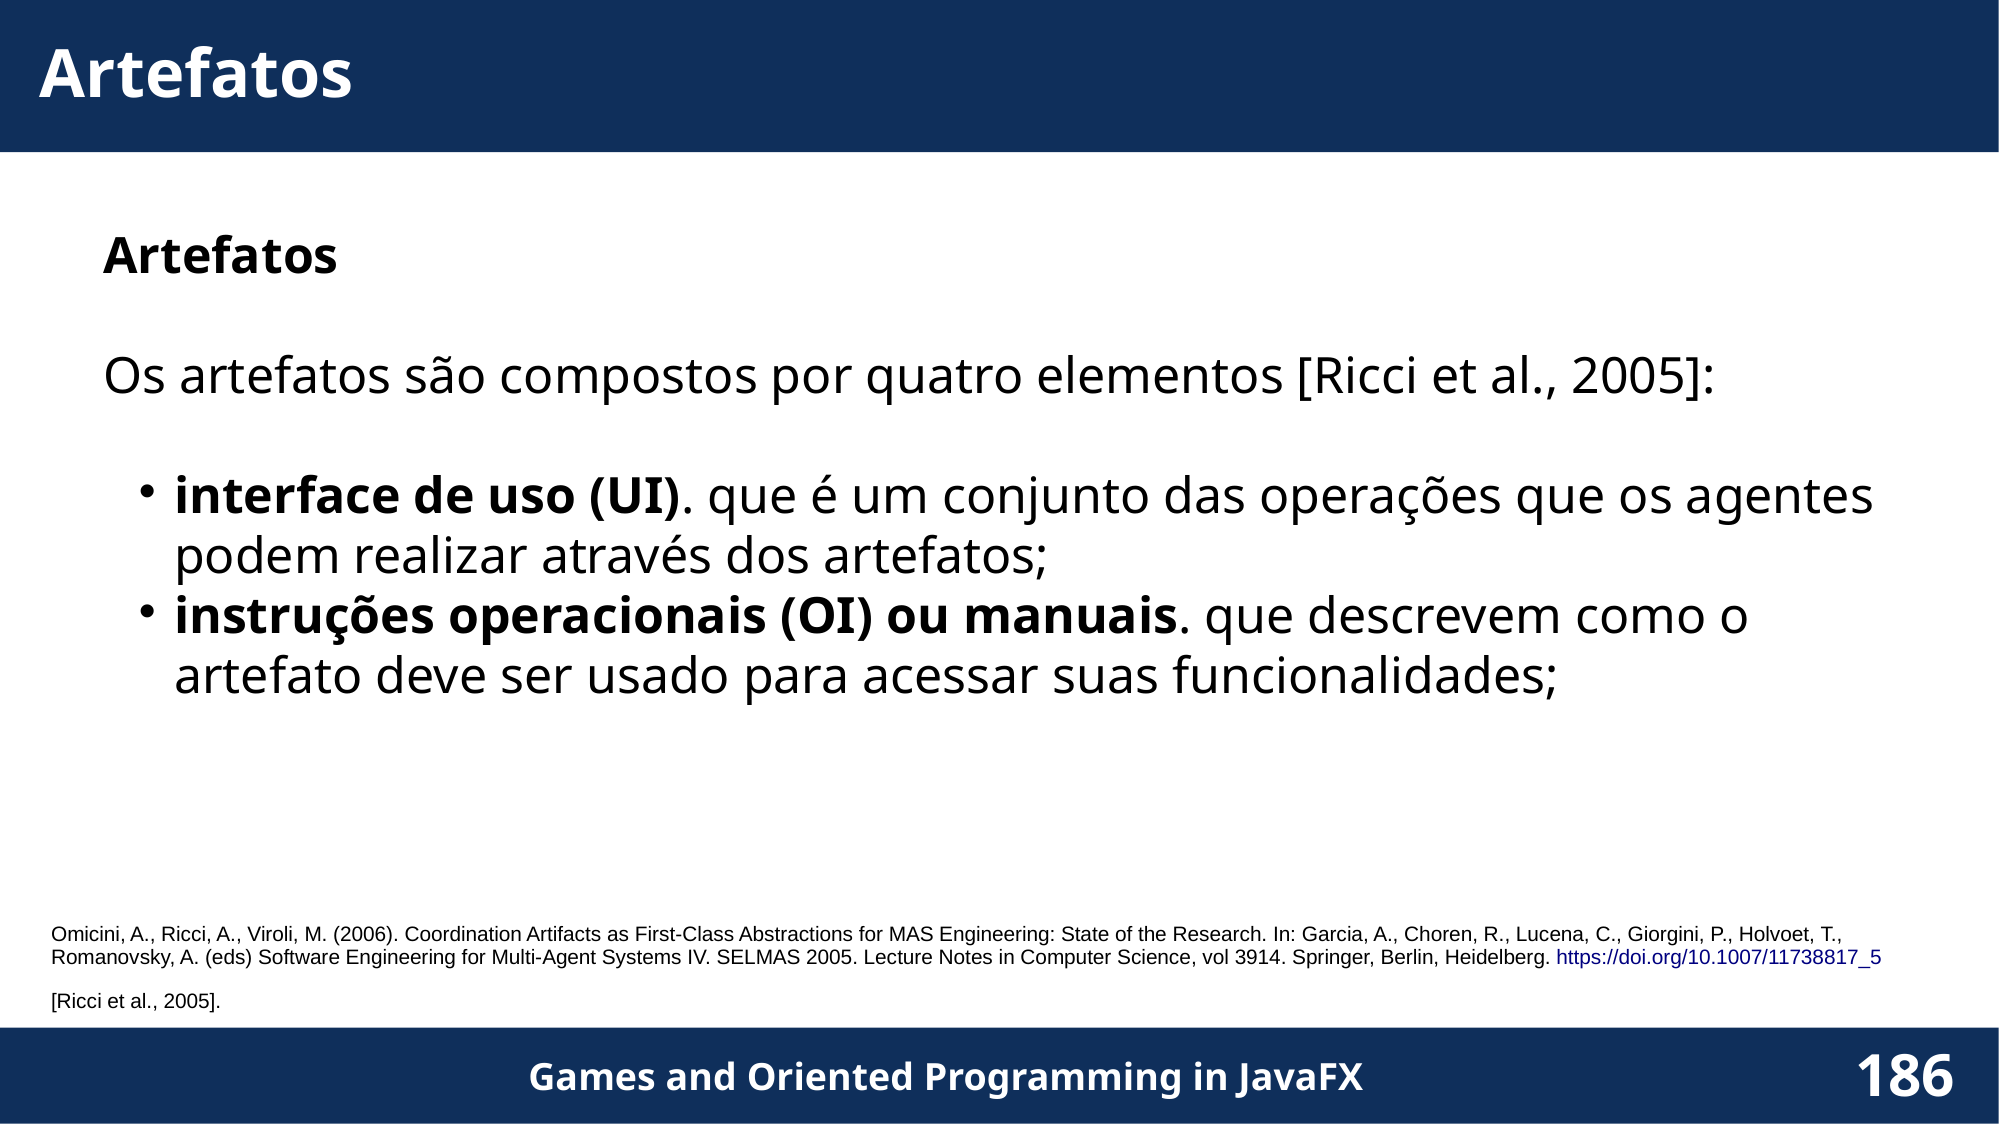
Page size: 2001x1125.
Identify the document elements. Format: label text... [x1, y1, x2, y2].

text_box Omicini, A., Ricci, A., Viroli, M. (2006). Coordination Artifacts as First-Class Abstractions for MAS Engineering: State of the Research. In: Garcia, A., Choren, R., Lucena, C., Giorgini, P., Holvoet, T., Romanovsky, A. (eds) Software Engineering for Multi-Agent Systems IV. SELMAS 2005. Lecture Notes in Computer Science, vol 3914. Springer, Berlin, Heidelberg. https://doi.org/10.1007/11738817_5 [Ricci et al., 2005]. [36, 915, 1949, 1021]
text_box Artefatos [25, 23, 1999, 119]
text_box Artefatos Os artefatos são compostos por quatro elementos [Ricci et al., 2005]: interface de uso (UI). que é um conjunto das operações que os agentes podem realizar através dos artefatos; instruções operacionais (OI) ou manuais. que descrevem como o artefato deve ser usado para acessar suas funcionalidades; [88, 216, 1947, 712]
